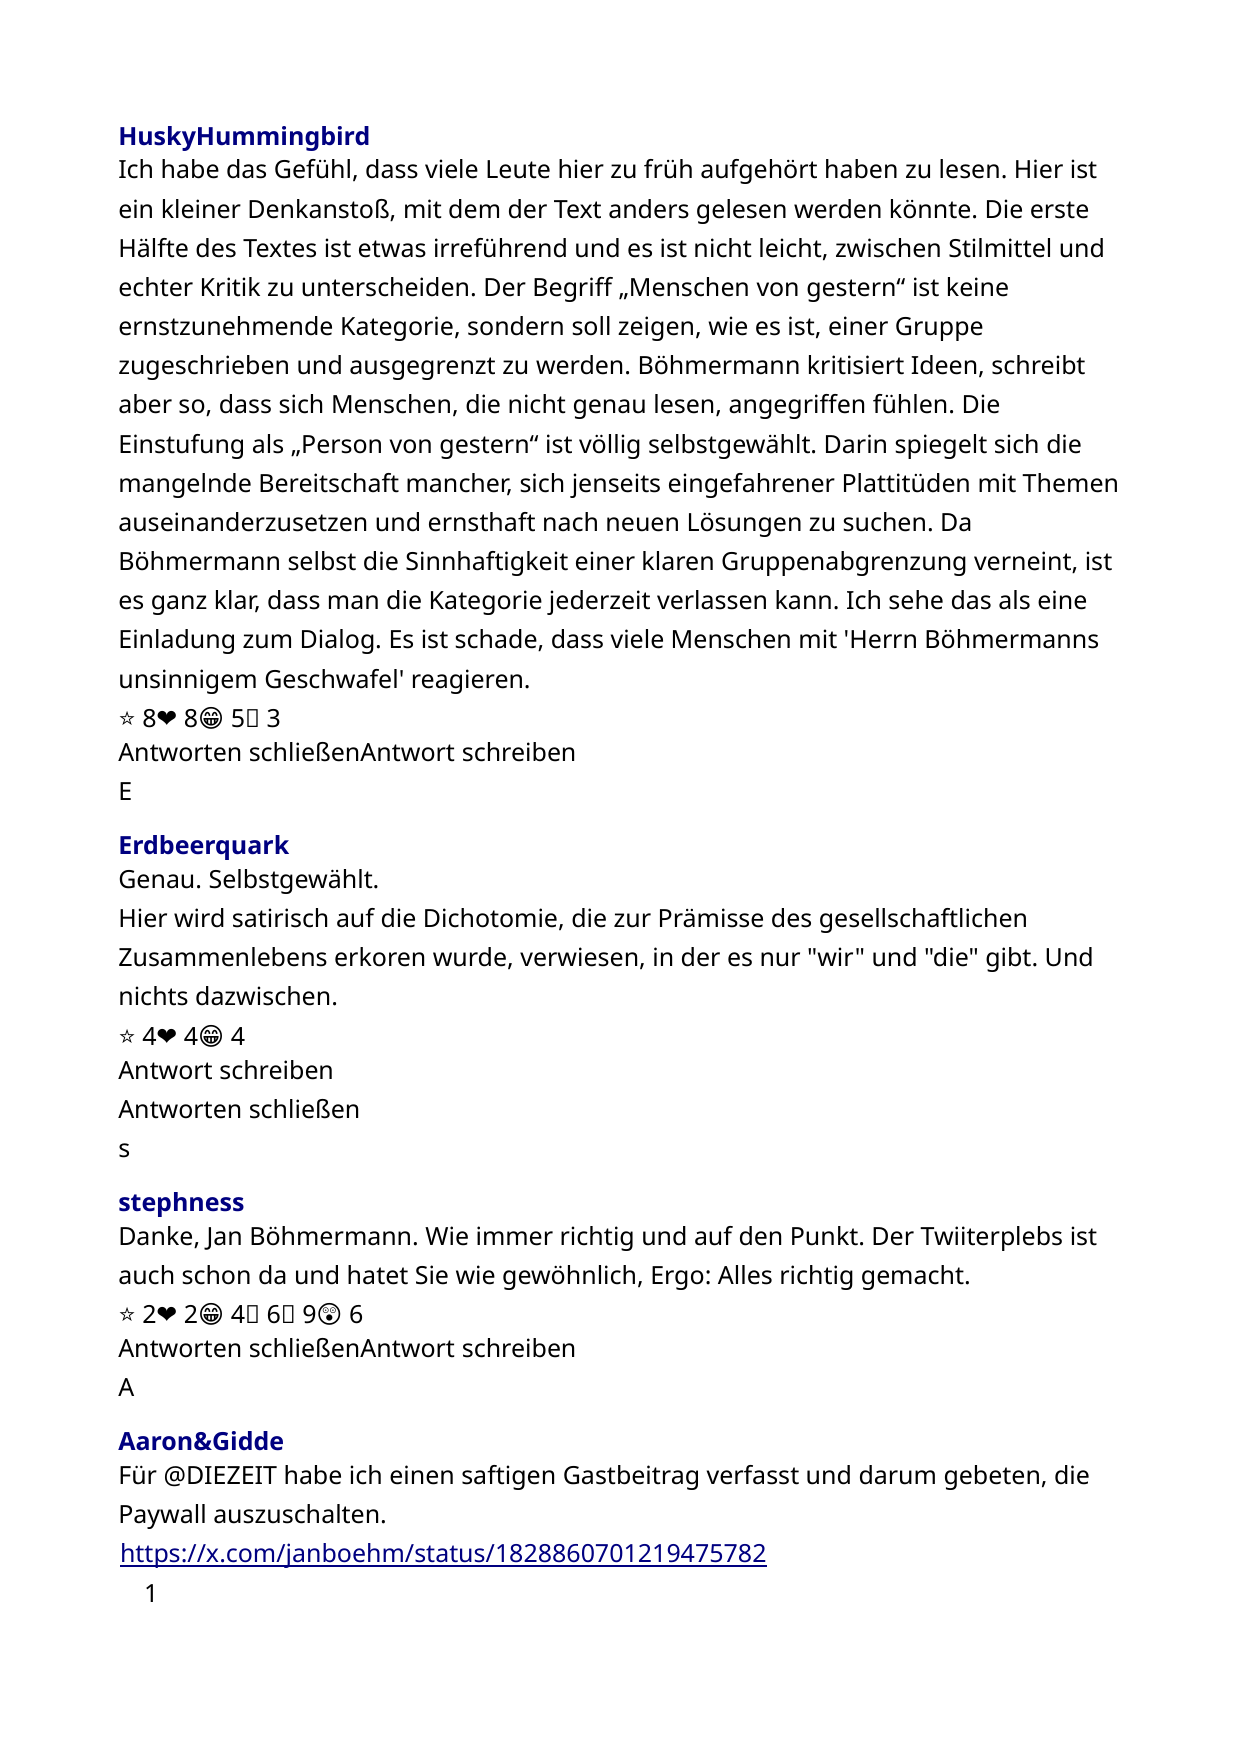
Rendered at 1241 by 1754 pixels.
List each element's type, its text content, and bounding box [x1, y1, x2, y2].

text A [118, 1370, 1122, 1404]
text ⭐️ 8❤️ 8😁 5🤨 3 [118, 701, 1122, 734]
text Antworten schließen [118, 1091, 1122, 1126]
subtitle Aaron&Gidde [118, 1424, 1122, 1458]
text Danke, Jan Böhmermann. Wie immer richtig und auf den Punkt. Der Twiiterplebs ist auch schon da und hatet Sie wie gewöhnlich, Ergo: Alles richtig gemacht. [118, 1218, 1122, 1292]
text Antworten schließenAntwort schreiben [118, 1331, 1122, 1365]
text Antworten schließenAntwort schreiben [118, 734, 1122, 769]
subtitle stephness [118, 1184, 1122, 1218]
text Ich habe das Gefühl, dass viele Leute hier zu früh aufgehört haben zu lesen. Hier ist ein kleiner Denkanstoß, mit dem der Text anders gelesen werden könnte. Die erste Hälfte des Textes ist etwas irreführend und es ist nicht leicht, zwischen Stilmittel und echter Kritik zu unterscheiden. Der Begriff „Menschen von gestern“ ist keine ernstzunehmende Kategorie, sondern soll zeigen, wie es ist, einer Gruppe zugeschrieben und ausgegrenzt zu werden. Böhmermann kritisiert Ideen, schreibt aber so, dass sich Menschen, die nicht genau lesen, angegriffen fühlen. Die Einstufung als „Person von gestern“ ist völlig selbstgewählt. Darin spiegelt sich die mangelnde Bereitschaft mancher, sich jenseits eingefahrener Plattitüden mit Themen auseinanderzusetzen und ernsthaft nach neuen Lösungen zu suchen. Da Böhmermann selbst die Sinnhaftigkeit einer klaren Gruppenabgrenzung verneint, ist es ganz klar, dass man die Kategorie jederzeit verlassen kann. Ich sehe das als eine Einladung zum Dialog. Es ist schade, dass viele Menschen mit 'Herrn Böhmermanns unsinnigem Geschwafel' reagieren. [118, 152, 1122, 695]
subtitle Erdbeerquark [118, 827, 1122, 862]
text ⭐️ 4❤️ 4😁 4 [118, 1018, 1122, 1052]
text 🤨 1 [118, 1575, 1122, 1609]
text s [118, 1131, 1122, 1165]
text ⭐️ 2❤️ 2😁 4🙁 6🤨 9😲 6 [118, 1297, 1122, 1331]
text E [118, 774, 1122, 808]
text Genau. Selbstgewählt. [118, 862, 1122, 896]
text Hier wird satirisch auf die Dichotomie, die zur Prämisse des gesellschaftlichen Zusammenlebens erkoren wurde, verwiesen, in der es nur "wir" und "die" gibt. Und nichts dazwischen. [118, 901, 1122, 1013]
text https://x.com/janboehm/status/1828860701219475782 [118, 1536, 1122, 1570]
text Antwort schreiben [118, 1052, 1122, 1086]
subtitle HuskyHummingbird [118, 118, 1122, 152]
text Für @DIEZEIT habe ich einen saftigen Gastbeitrag verfasst und darum gebeten, die Paywall auszuschalten. [118, 1458, 1122, 1531]
